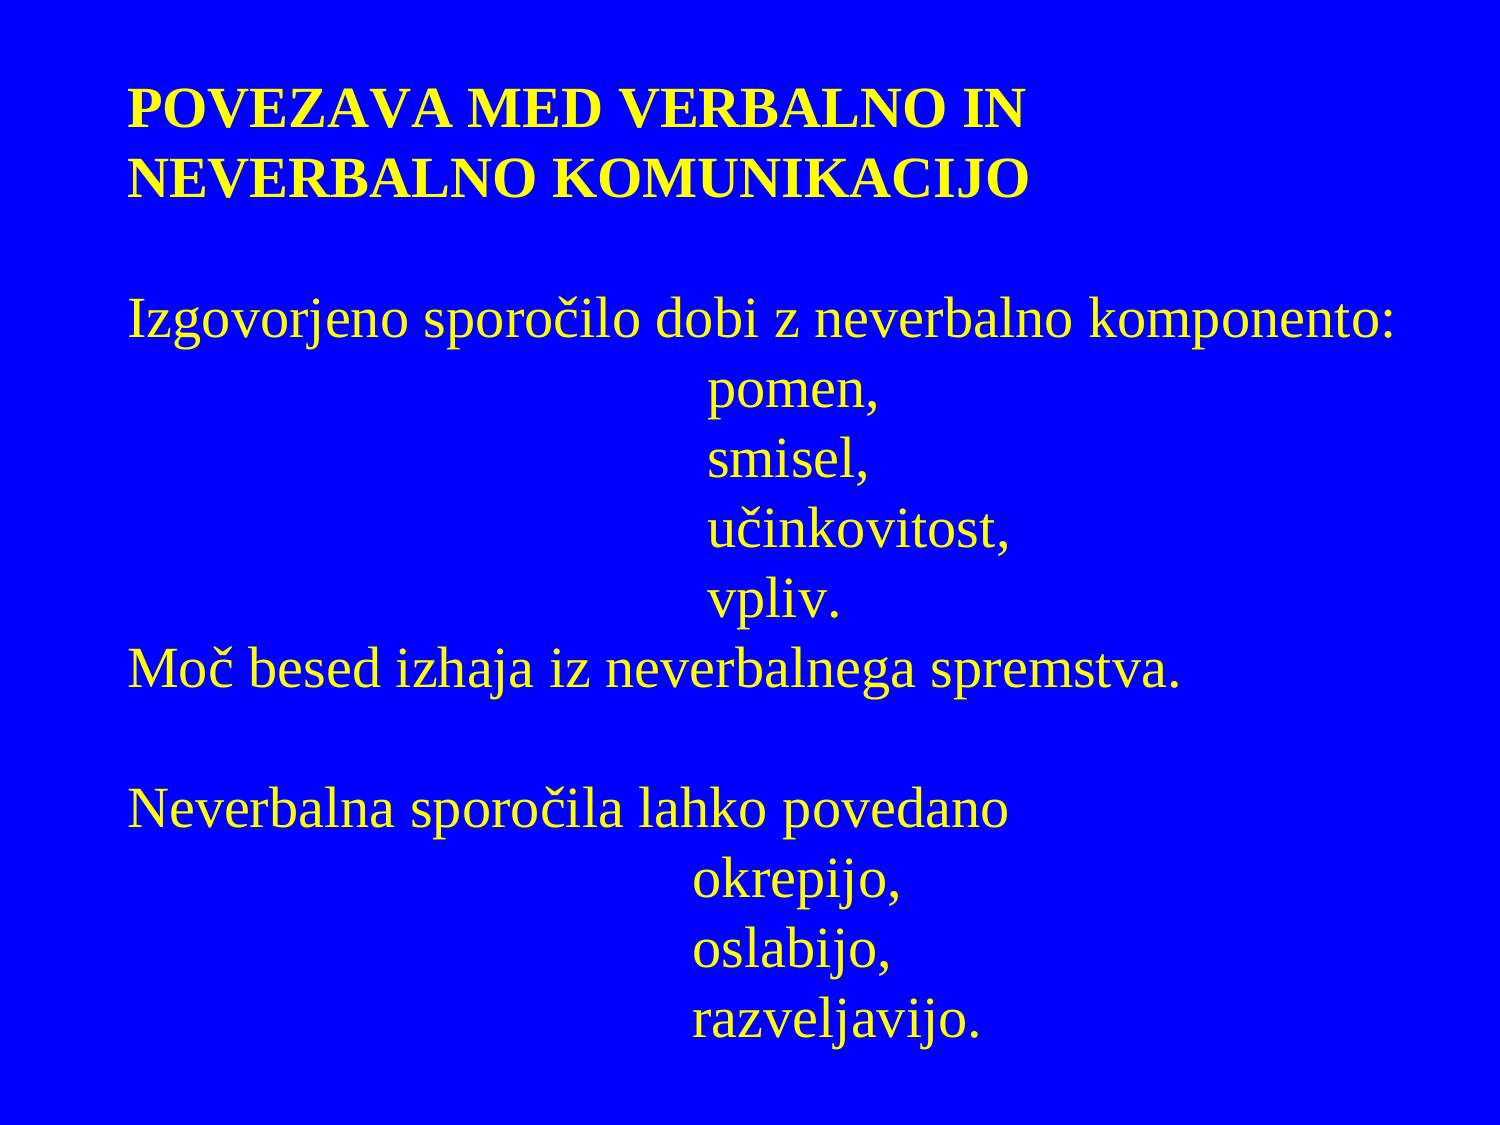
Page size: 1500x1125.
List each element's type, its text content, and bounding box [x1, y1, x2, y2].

text_box POVEZAVA MED VERBALNO IN NEVERBALNO KOMUNIKACIJO Izgovorjeno sporočilo dobi z neverbalno komponento: pomen, smisel, učinkovitost, vpliv. Moč besed izhaja iz neverbalnega spremstva. Neverbalna sporočila lahko povedano okrepijo, oslabijo, razveljavijo. [112, 99, 1438, 1088]
